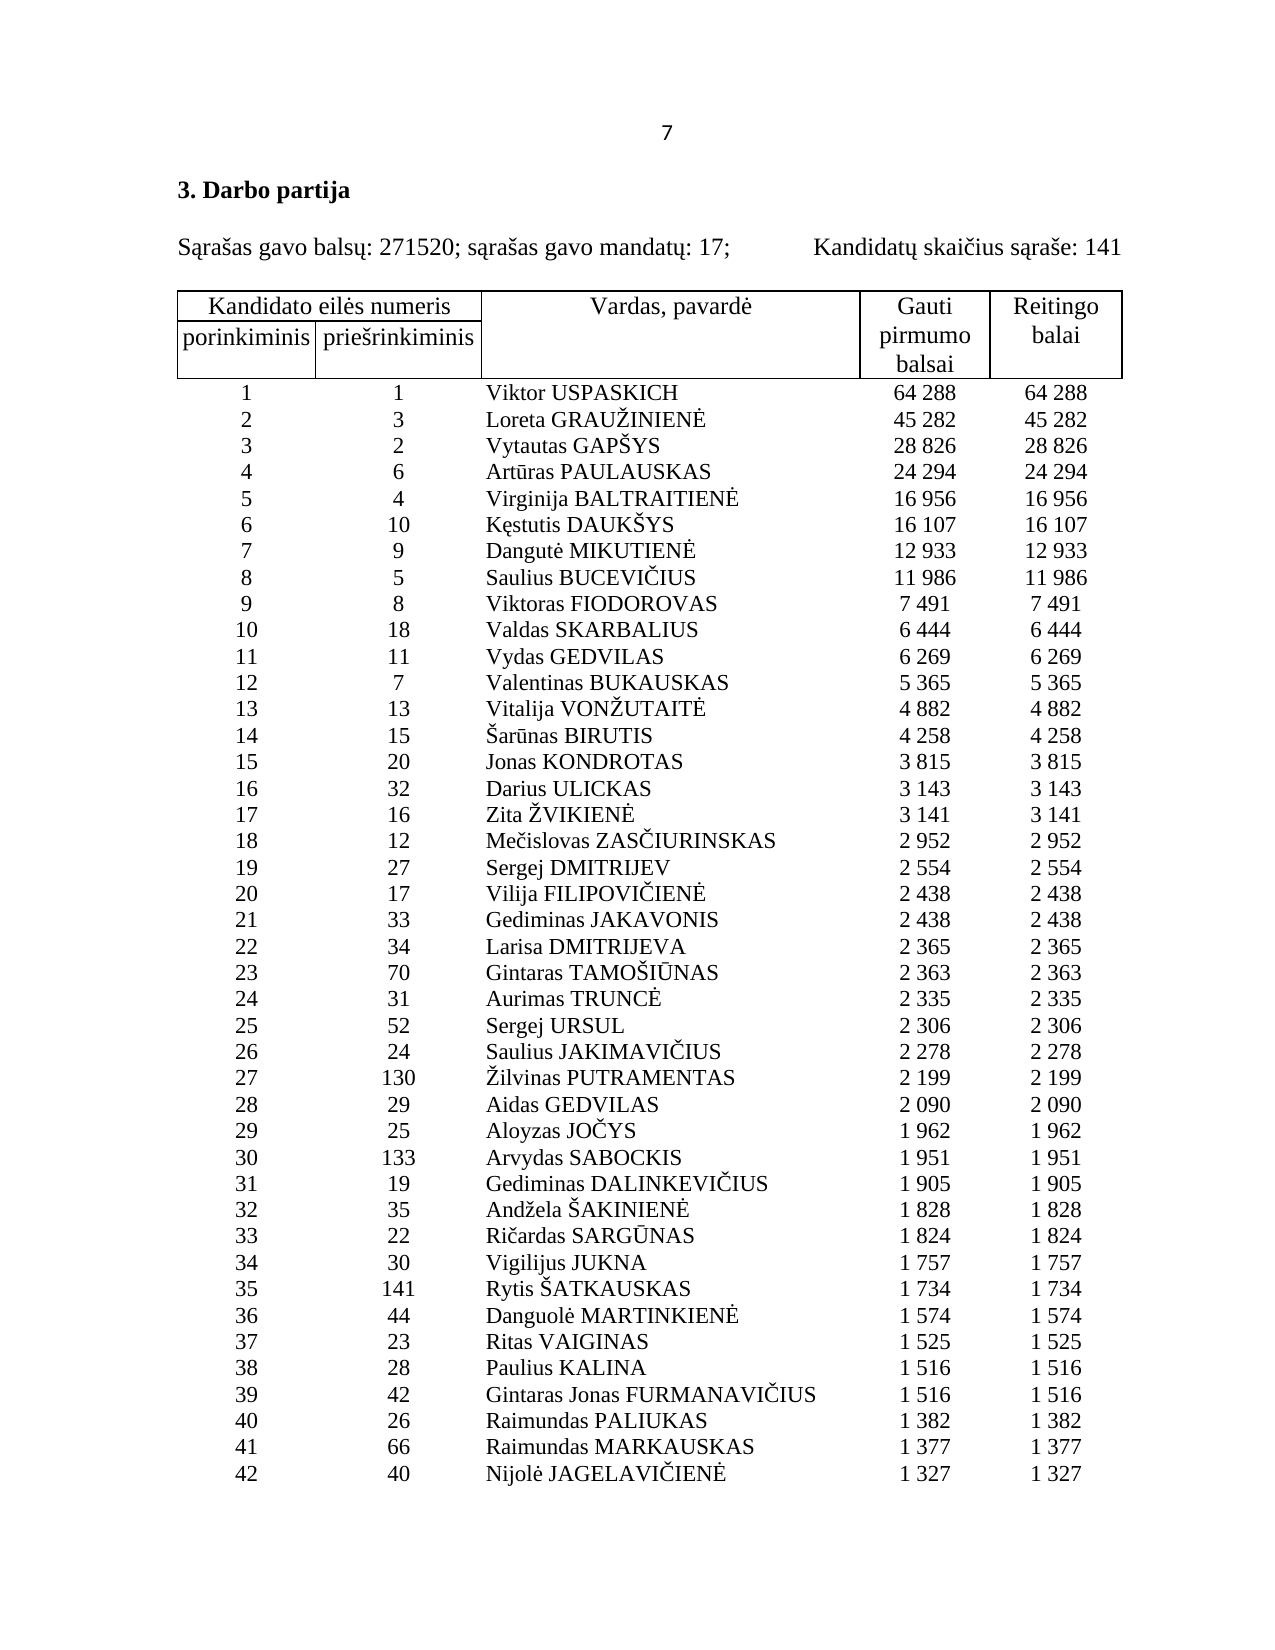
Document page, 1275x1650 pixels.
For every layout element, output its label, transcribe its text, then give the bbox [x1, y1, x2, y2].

table_cell 26 [177, 1038, 316, 1064]
table_cell 1 516 [990, 1354, 1122, 1381]
text 3. Darbo partija [177, 175, 1157, 204]
table_cell 2 365 [860, 933, 990, 959]
table_cell priešrinkiminis [316, 322, 481, 378]
table_cell 2 306 [860, 1012, 990, 1038]
table_cell 33 [316, 906, 481, 933]
table_cell 8 [177, 564, 316, 590]
table_cell Saulius JAKIMAVIČIUS [481, 1038, 860, 1064]
table_cell 1 824 [860, 1223, 990, 1249]
table_cell 1 382 [860, 1407, 990, 1433]
table_cell 4 [177, 458, 316, 485]
table_cell Kęstutis DAUKŠYS [481, 511, 860, 537]
table_cell 18 [177, 827, 316, 854]
table_cell 35 [316, 1196, 481, 1223]
table_cell 27 [177, 1065, 316, 1091]
table_cell Gediminas DALINKEVIČIUS [481, 1170, 860, 1196]
table_cell 2 199 [990, 1065, 1122, 1091]
table_cell Saulius BUCEVIČIUS [481, 564, 860, 590]
table_cell 35 [177, 1275, 316, 1302]
table_cell 52 [316, 1012, 481, 1038]
table_cell 16 [316, 801, 481, 827]
table_cell 22 [177, 933, 316, 959]
table_cell 26 [316, 1407, 481, 1433]
table_cell 3 141 [860, 801, 990, 827]
table_cell Žilvinas PUTRAMENTAS [481, 1065, 860, 1091]
table_cell 6 269 [990, 643, 1122, 669]
table_cell 10 [316, 511, 481, 537]
table_cell 1 734 [860, 1275, 990, 1302]
table_cell Viktor USPASKICH [481, 379, 860, 406]
table_cell Vigilijus JUKNA [481, 1249, 860, 1275]
table_cell 24 294 [990, 458, 1122, 485]
table_cell 3 143 [860, 775, 990, 801]
table_cell 40 [316, 1460, 481, 1486]
table_cell 30 [316, 1249, 481, 1275]
table_cell Ritas VAIGINAS [481, 1328, 860, 1354]
table_cell 1 905 [990, 1170, 1122, 1196]
table_cell 7 [177, 538, 316, 564]
table_cell 13 [177, 696, 316, 722]
table_cell 19 [177, 854, 316, 880]
table_cell Danguolė MARTINKIENĖ [481, 1302, 860, 1328]
table_cell 2 554 [990, 854, 1122, 880]
table_cell 11 [177, 643, 316, 669]
table_cell 3 141 [990, 801, 1122, 827]
table_cell Vitalija VONŽUTAITĖ [481, 696, 860, 722]
table_cell 7 [316, 669, 481, 696]
table_cell Vytautas GAPŠYS [481, 432, 860, 458]
table_cell 6 269 [860, 643, 990, 669]
table_cell 11 986 [860, 564, 990, 590]
table_cell 1 824 [990, 1223, 1122, 1249]
table_cell 21 [177, 906, 316, 933]
table_cell 29 [316, 1091, 481, 1117]
table_cell Mečislovas ZASČIURINSKAS [481, 827, 860, 854]
table_cell 1 516 [990, 1381, 1122, 1407]
table_cell 2 278 [860, 1038, 990, 1064]
table_cell 1 962 [990, 1117, 1122, 1143]
table_cell 70 [316, 959, 481, 985]
table_cell Viktoras FIODOROVAS [481, 590, 860, 616]
table_cell 130 [316, 1065, 481, 1091]
table_cell 10 [177, 616, 316, 643]
table_cell 28 [177, 1091, 316, 1117]
table_cell 6 [316, 458, 481, 485]
table_cell 14 [177, 722, 316, 748]
table_cell 1 525 [990, 1328, 1122, 1354]
table_cell 1 757 [860, 1249, 990, 1275]
table_cell 42 [177, 1460, 316, 1486]
table_cell 141 [316, 1275, 481, 1302]
table_cell 4 882 [990, 696, 1122, 722]
table_cell 11 986 [990, 564, 1122, 590]
table_cell Paulius KALINA [481, 1354, 860, 1381]
table_cell 24 [316, 1038, 481, 1064]
table_cell 2 335 [990, 985, 1122, 1012]
table_cell 1 757 [990, 1249, 1122, 1275]
table_cell 2 [177, 406, 316, 432]
table_cell 6 444 [860, 616, 990, 643]
table_cell Gediminas JAKAVONIS [481, 906, 860, 933]
table_cell 2 306 [990, 1012, 1122, 1038]
table_cell 1 377 [990, 1434, 1122, 1460]
table_cell Jonas KONDROTAS [481, 748, 860, 774]
table_cell 7 491 [860, 590, 990, 616]
table_cell 12 [177, 669, 316, 696]
table_cell Virginija BALTRAITIENĖ [481, 485, 860, 511]
table_cell Dangutė MIKUTIENĖ [481, 538, 860, 564]
table_cell porinkiminis [178, 322, 315, 378]
table_cell 5 [316, 564, 481, 590]
table_cell Aidas GEDVILAS [481, 1091, 860, 1117]
table_cell 15 [316, 722, 481, 748]
table_cell 3 [177, 432, 316, 458]
table_cell 1 574 [860, 1302, 990, 1328]
table_cell 2 365 [990, 933, 1122, 959]
table_cell 31 [316, 985, 481, 1012]
table_cell 6 444 [990, 616, 1122, 643]
table_cell 36 [177, 1302, 316, 1328]
table_cell Larisa DMITRIJEVA [481, 933, 860, 959]
table_cell Andžela ŠAKINIENĖ [481, 1196, 860, 1223]
table_cell Aloyzas JOČYS [481, 1117, 860, 1143]
table_cell 2 335 [860, 985, 990, 1012]
table_cell 8 [316, 590, 481, 616]
table_cell 64 288 [990, 379, 1122, 406]
table_cell 13 [316, 696, 481, 722]
table_cell 2 438 [860, 880, 990, 906]
table_cell 64 288 [860, 379, 990, 406]
table_cell 1 377 [860, 1434, 990, 1460]
table_cell Darius ULICKAS [481, 775, 860, 801]
table_cell 2 278 [990, 1038, 1122, 1064]
table_cell 4 258 [860, 722, 990, 748]
table_cell 2 554 [860, 854, 990, 880]
table_cell 16 [177, 775, 316, 801]
table_cell 42 [316, 1381, 481, 1407]
table_cell 2 438 [990, 880, 1122, 906]
table_cell 32 [177, 1196, 316, 1223]
table_cell 1 516 [860, 1381, 990, 1407]
table_cell 2 438 [860, 906, 990, 933]
table_cell 44 [316, 1302, 481, 1328]
table_cell 11 [316, 643, 481, 669]
table_cell 9 [316, 538, 481, 564]
table_cell 23 [177, 959, 316, 985]
table_cell 1 828 [990, 1196, 1122, 1223]
table_cell 3 [316, 406, 481, 432]
table_cell 2 090 [860, 1091, 990, 1117]
table_cell 25 [316, 1117, 481, 1143]
table_cell 28 826 [860, 432, 990, 458]
table_cell 1 327 [990, 1460, 1122, 1486]
table_cell Raimundas MARKAUSKAS [481, 1434, 860, 1460]
table_cell Arvydas SABOCKIS [481, 1144, 860, 1170]
table_cell 2 952 [860, 827, 990, 854]
table_cell 27 [316, 854, 481, 880]
table_cell 1 [316, 379, 481, 406]
table_cell 17 [177, 801, 316, 827]
table_cell Vydas GEDVILAS [481, 643, 860, 669]
table_cell Raimundas PALIUKAS [481, 1407, 860, 1433]
table_cell 40 [177, 1407, 316, 1433]
table_cell 1 951 [860, 1144, 990, 1170]
table_cell 24 294 [860, 458, 990, 485]
table_cell 2 363 [860, 959, 990, 985]
table_cell 34 [177, 1249, 316, 1275]
table_header Gauti pirmumo balsai [861, 292, 989, 378]
table_cell Nijolė JAGELAVIČIENĖ [481, 1460, 860, 1486]
table_cell 31 [177, 1170, 316, 1196]
table_cell Gintaras TAMOŠIŪNAS [481, 959, 860, 985]
table_cell 7 491 [990, 590, 1122, 616]
table_cell 2 438 [990, 906, 1122, 933]
table_cell 15 [177, 748, 316, 774]
table_cell 2 090 [990, 1091, 1122, 1117]
table_header Kandidato eilės numeris [178, 292, 481, 320]
table_cell 3 815 [860, 748, 990, 774]
table_cell 20 [177, 880, 316, 906]
table_cell 1 828 [860, 1196, 990, 1223]
table_cell 1 734 [990, 1275, 1122, 1302]
table_header Vardas, pavardė [482, 292, 859, 378]
table_cell 4 258 [990, 722, 1122, 748]
table_cell 2 199 [860, 1065, 990, 1091]
table_cell 24 [177, 985, 316, 1012]
table_cell 1 962 [860, 1117, 990, 1143]
table_cell 34 [316, 933, 481, 959]
table_cell 1 516 [860, 1354, 990, 1381]
table_cell Valdas SKARBALIUS [481, 616, 860, 643]
table_cell 38 [177, 1354, 316, 1381]
table_cell Sergej DMITRIJEV [481, 854, 860, 880]
table_cell 45 282 [860, 406, 990, 432]
table_cell 12 933 [860, 538, 990, 564]
table_cell 17 [316, 880, 481, 906]
table_cell 32 [316, 775, 481, 801]
table_cell 28 [316, 1354, 481, 1381]
table_cell 22 [316, 1223, 481, 1249]
table_cell 1 905 [860, 1170, 990, 1196]
table_cell Aurimas TRUNCĖ [481, 985, 860, 1012]
table_cell 5 365 [860, 669, 990, 696]
table_cell 2 952 [990, 827, 1122, 854]
table_cell 19 [316, 1170, 481, 1196]
table_cell 2 363 [990, 959, 1122, 985]
table_cell 1 525 [860, 1328, 990, 1354]
table_cell 12 [316, 827, 481, 854]
table_cell Gintaras Jonas FURMANAVIČIUS [481, 1381, 860, 1407]
table_cell 4 882 [860, 696, 990, 722]
table_cell 20 [316, 748, 481, 774]
table_cell 5 365 [990, 669, 1122, 696]
table_cell 16 956 [990, 485, 1122, 511]
table_cell 37 [177, 1328, 316, 1354]
table_cell 25 [177, 1012, 316, 1038]
table_cell 3 815 [990, 748, 1122, 774]
table_header Reitingo balai [991, 292, 1121, 378]
table_cell 16 107 [860, 511, 990, 537]
table_cell 39 [177, 1381, 316, 1407]
table_cell 2 [316, 432, 481, 458]
table_cell 30 [177, 1144, 316, 1170]
table_cell Šarūnas BIRUTIS [481, 722, 860, 748]
table_cell 4 [316, 485, 481, 511]
table_cell Loreta GRAUŽINIENĖ [481, 406, 860, 432]
table_cell Vilija FILIPOVIČIENĖ [481, 880, 860, 906]
table_cell 23 [316, 1328, 481, 1354]
table_cell 1 327 [860, 1460, 990, 1486]
table_cell 6 [177, 511, 316, 537]
table_cell 66 [316, 1434, 481, 1460]
table_cell 133 [316, 1144, 481, 1170]
table_cell Rytis ŠATKAUSKAS [481, 1275, 860, 1302]
text Sąrašas gavo balsų: 271520; sąrašas gavo mandatų: 17; Kandidatų skaičius sąraše: 141 [177, 232, 1157, 261]
table_cell Sergej URSUL [481, 1012, 860, 1038]
table_cell 5 [177, 485, 316, 511]
table_cell 41 [177, 1434, 316, 1460]
table_cell 45 282 [990, 406, 1122, 432]
table_cell Artūras PAULAUSKAS [481, 458, 860, 485]
table_cell 1 [177, 379, 316, 406]
table_cell 1 574 [990, 1302, 1122, 1328]
table_cell 28 826 [990, 432, 1122, 458]
table_cell Zita ŽVIKIENĖ [481, 801, 860, 827]
table_cell 33 [177, 1223, 316, 1249]
table_cell Ričardas SARGŪNAS [481, 1223, 860, 1249]
table_cell Valentinas BUKAUSKAS [481, 669, 860, 696]
table_cell 18 [316, 616, 481, 643]
table_cell 3 143 [990, 775, 1122, 801]
table_cell 1 951 [990, 1144, 1122, 1170]
table_cell 9 [177, 590, 316, 616]
table_cell 16 107 [990, 511, 1122, 537]
table_cell 1 382 [990, 1407, 1122, 1433]
table_cell 29 [177, 1117, 316, 1143]
table_cell 16 956 [860, 485, 990, 511]
table_cell 12 933 [990, 538, 1122, 564]
